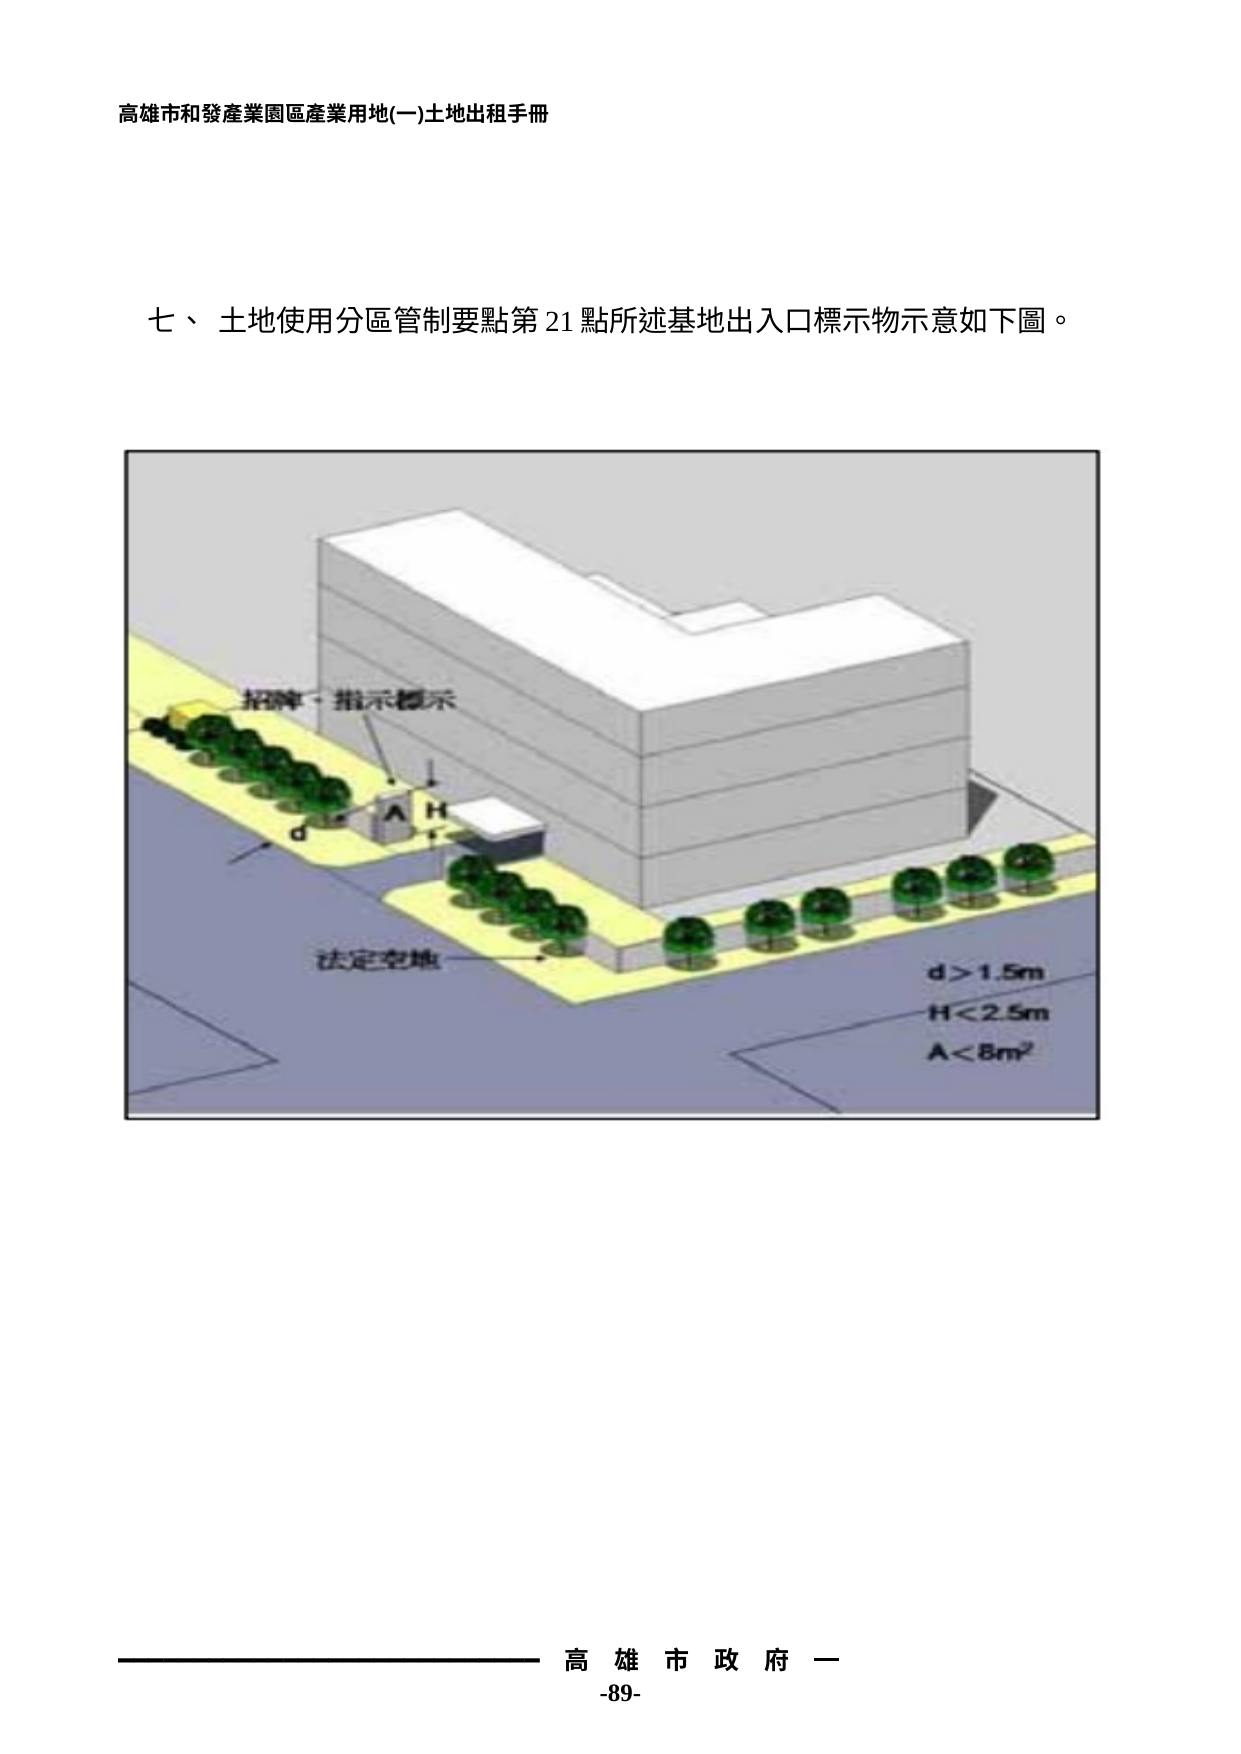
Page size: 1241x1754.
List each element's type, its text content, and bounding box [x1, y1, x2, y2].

picture [149, 448, 1112, 1125]
subtitle 土地使用分區管制要點第21點所述基地出入口標示物示意如下圖。 [148, 298, 1122, 340]
